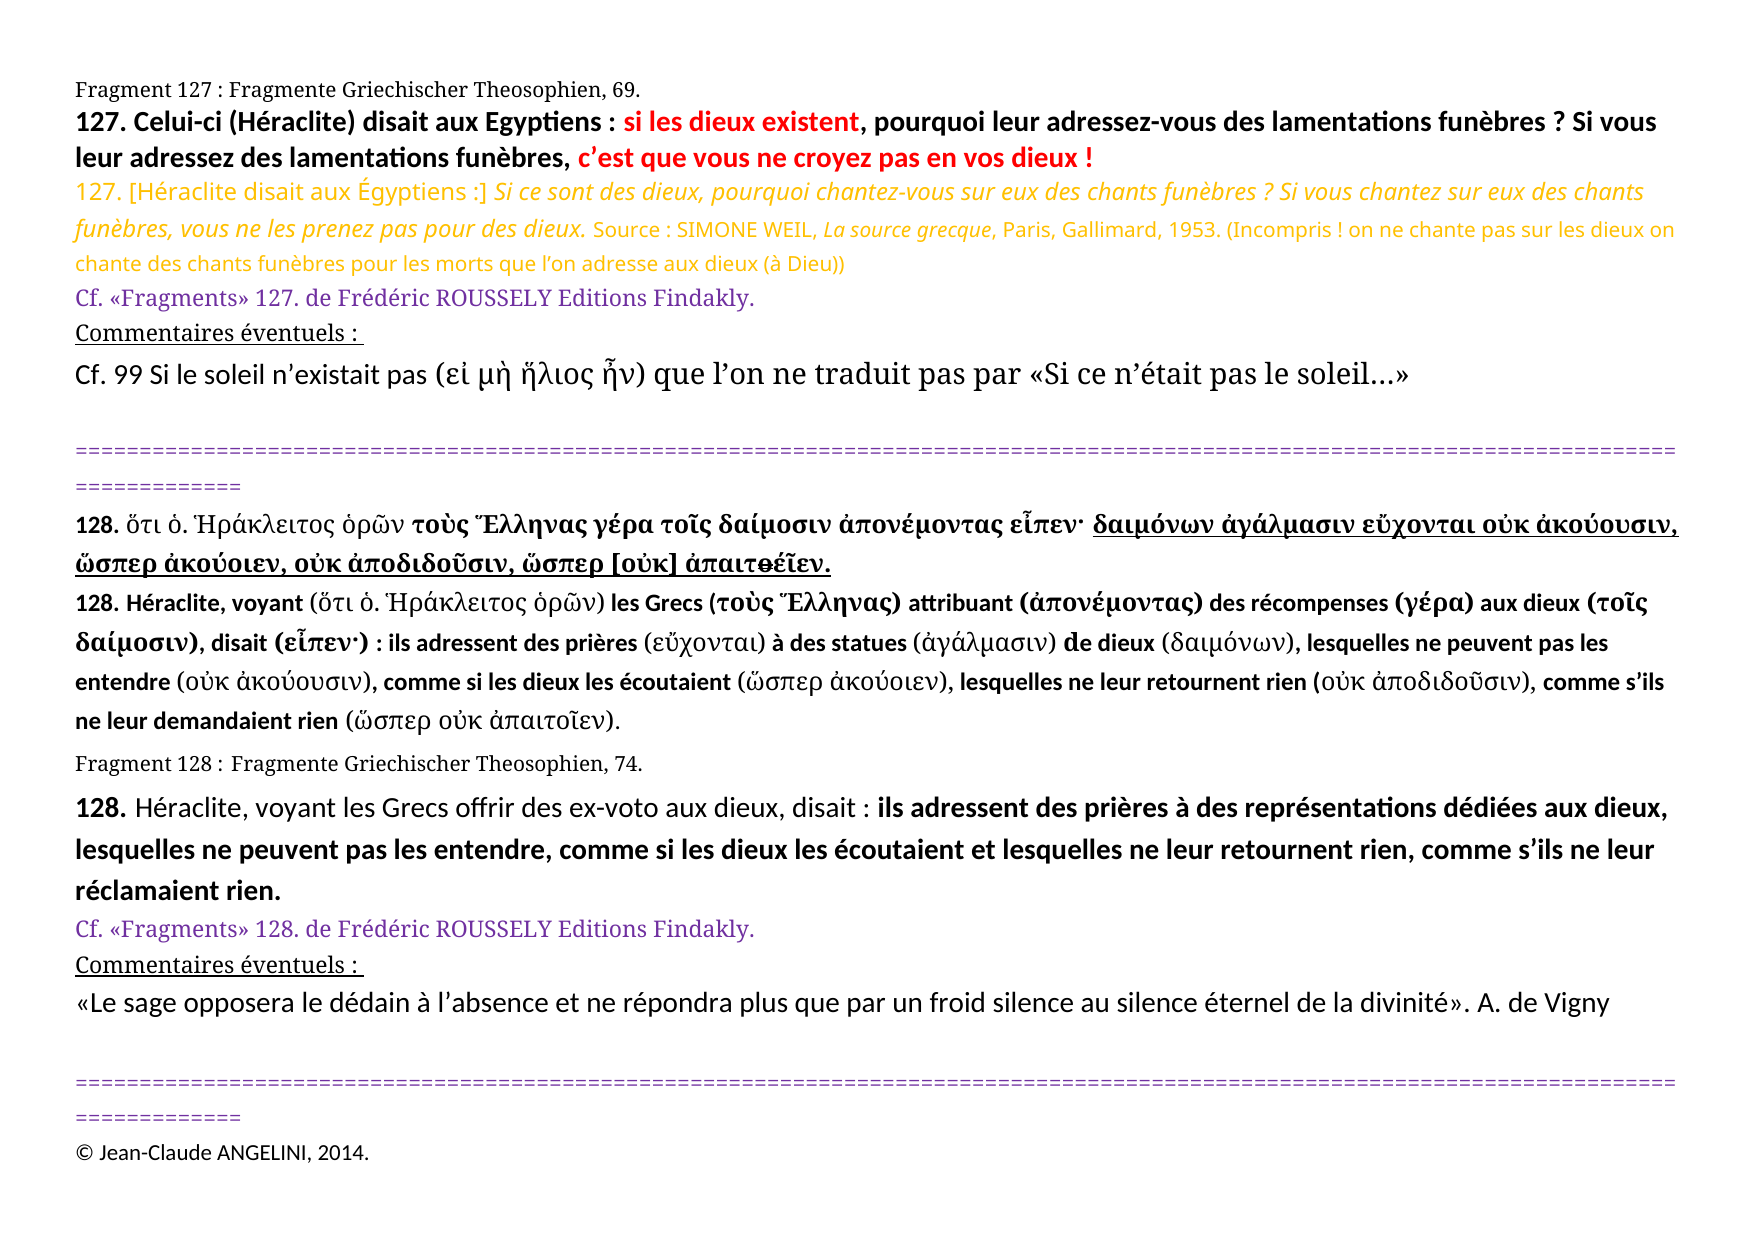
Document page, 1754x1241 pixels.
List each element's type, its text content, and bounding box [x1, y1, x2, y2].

text Cf. «Fragments» 127. de Frédéric ROUSSELY Editions Findakly. [75, 281, 1679, 313]
text Cf. 99 Si le soleil n’existait pas (εἰ μὴ ἥλιος ἦν) que l’on ne traduit pas par «Si ce n’était pas le soleil…» [75, 353, 1679, 393]
text 128. Héraclite, voyant (ὅτι ὁ. Ἡράκλειτος ὁρῶν) les Grecs (τοὺς Ἕλληνας) attribuant (ἀπονέμοντας) des récompenses (γέρα) aux dieux (τοῖς δαίμοσιν), disait (εἶπεν·) : ils adressent des prières (εὔχονται) à des statues (ἀγάλμασιν) de dieux (δαιμόνων), lesquelles ne peuvent pas les entendre (οὐκ ἀκούουσιν), comme si les dieux les écoutaient (ὥσπερ ἀκούοιεν), lesquelles ne leur retournent rien (οὐκ ἀποδιδοῦσιν), comme s’ils ne leur demandaient rien (ὥσπερ οὐκ ἀπαιτοῖεν). [75, 585, 1679, 737]
text Fragment 128 : Fragmente Griechischer Theosophien, 74. [75, 742, 1679, 780]
text Commentaires éventuels : [75, 949, 1679, 980]
text 128. Héraclite, voyant les Grecs offrir des ex-voto aux dieux, disait : ils adressent des prières à des représentations dédiées aux dieux, lesquelles ne peuvent pas les entendre, comme si les dieux les écoutaient et lesquelles ne leur retournent rien, comme s’ils ne leur réclamaient rien. [75, 786, 1679, 907]
text ========================================================================================================================================== [75, 1066, 1679, 1134]
text 128. ὅτι ὁ. Ἡράκλειτος ὁρῶν τοὺς Ἕλληνας γέρα τοῖς δαίμοσιν ἀπονέμοντας εἶπεν· δαιμόνων ἀγάλμασιν εὔχονται οὐκ ἀκούουσιν, ὥσπερ ἀκούοιεν, οὐκ ἀποδιδοῦσιν, ὥσπερ [οὐκ] ἀπαιτοέῖεν. [75, 507, 1679, 580]
text «Le sage opposera le dédain à l’absence et ne répondra plus que par un froid silence au silence éternel de la divinité». A. de Vigny [75, 984, 1679, 1020]
text Commentaires éventuels : [75, 317, 1679, 349]
text Cf. «Fragments» 128. de Frédéric ROUSSELY Editions Findakly. [75, 913, 1679, 944]
text ========================================================================================================================================== [75, 435, 1679, 502]
text Fragment 127 : Fragmente Griechischer Theosophien, 69. [75, 75, 1679, 103]
text 127. Celui-ci (Héraclite) disait aux Egyptiens : si les dieux existent, pourquoi leur adressez-vous des lamentations funèbres ? Si vous leur adressez des lamentations funèbres, c’est que vous ne croyez pas en vos dieux ! [75, 103, 1679, 175]
text 127. [Héraclite disait aux Égyptiens :] Si ce sont des dieux, pourquoi chantez-vous sur eux des chants funèbres ? Si vous chantez sur eux des chants funèbres, vous ne les prenez pas pour des dieux. Source : SIMONE WEIL, La source grecque, Paris, Gallimard, 1953. (Incompris ! on ne chante pas sur les dieux on chante des chants funèbres pour les morts que l’on adresse aux dieux (à Dieu)) [75, 175, 1679, 277]
